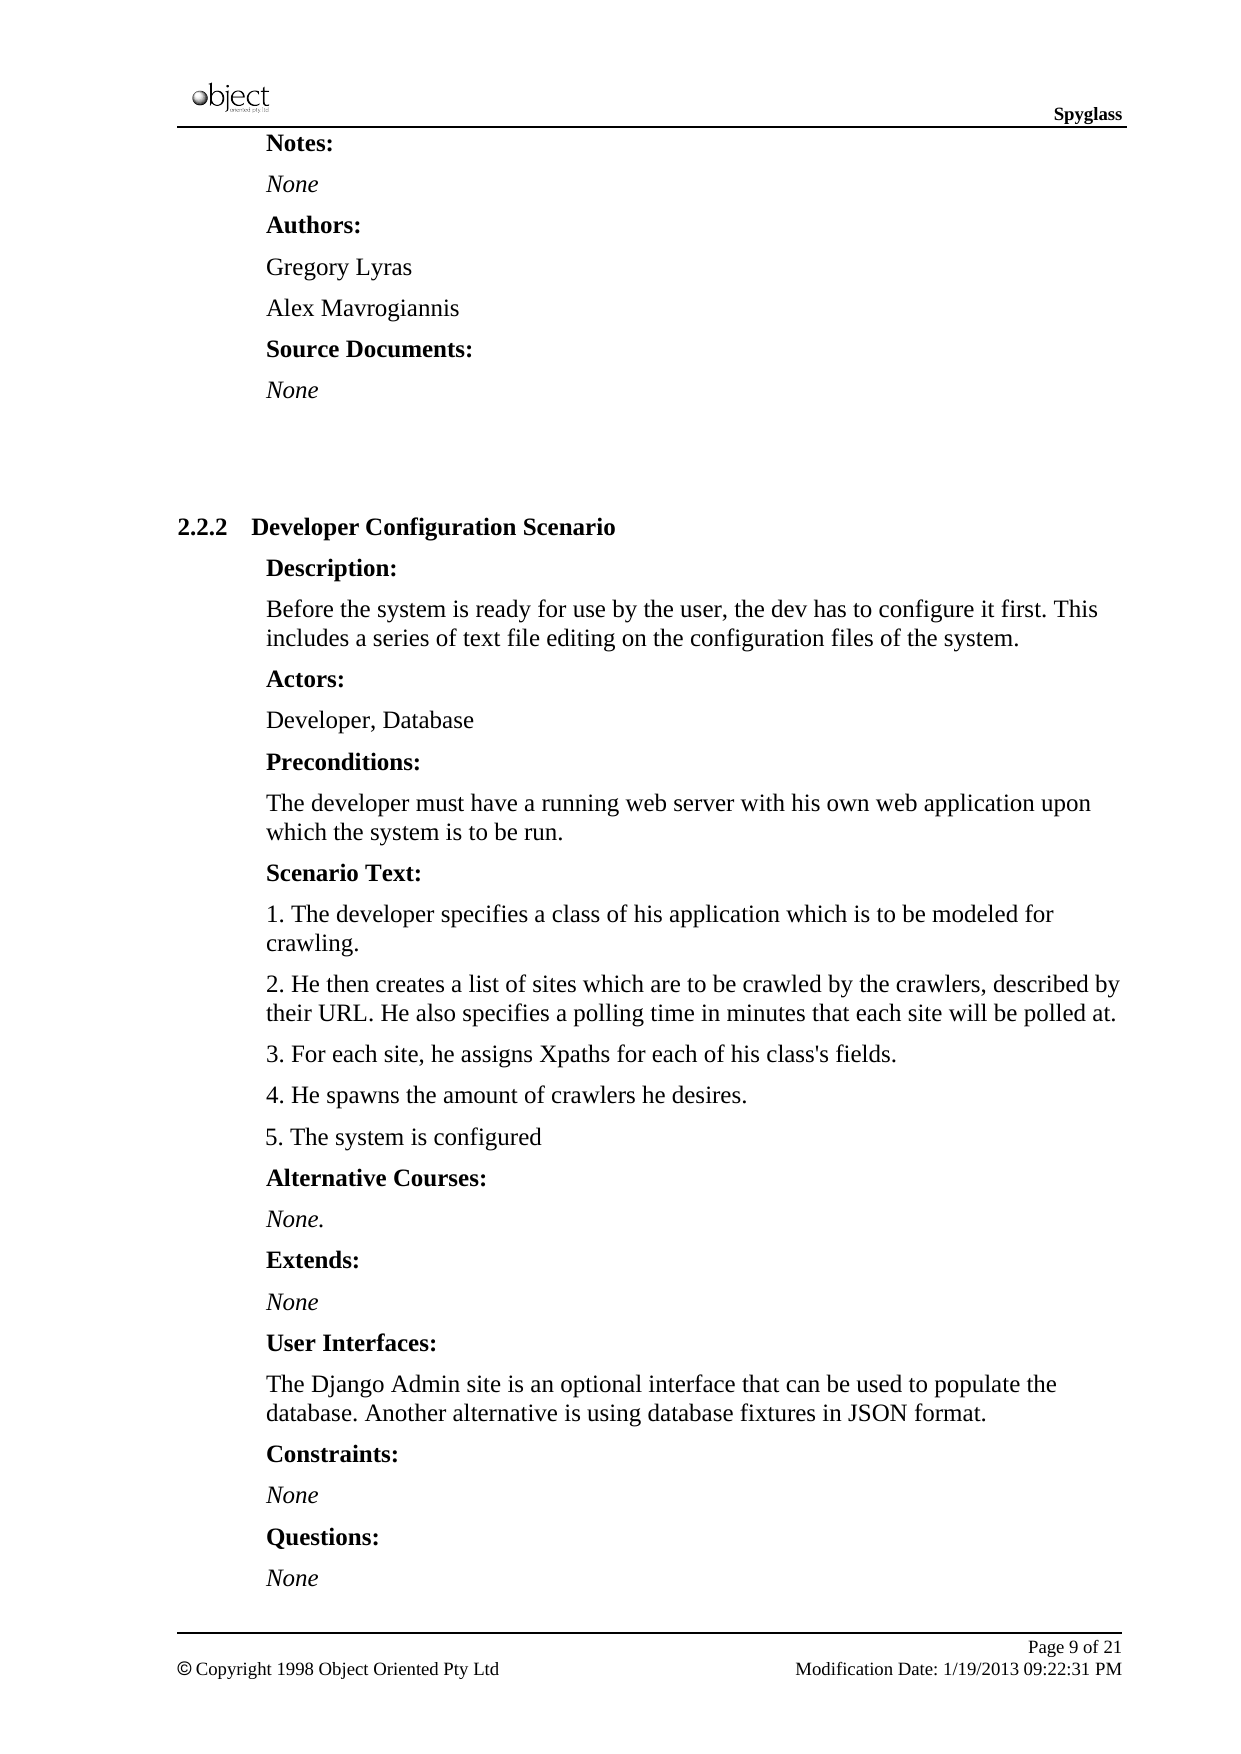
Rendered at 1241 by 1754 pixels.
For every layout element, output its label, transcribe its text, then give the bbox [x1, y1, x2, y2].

text Alternative Courses: [266, 1163, 1122, 1192]
text Developer, Database [266, 705, 1122, 734]
text 5. The system is configured [177, 1122, 1122, 1150]
text Questions: [266, 1522, 1122, 1550]
text 3. For each site, he assigns Xpaths for each of his class's fields. [266, 1039, 1122, 1068]
text None [266, 1563, 1122, 1592]
text None [266, 1480, 1122, 1509]
text 1. The developer specifies a class of his application which is to be modeled for crawling. [266, 899, 1122, 957]
text Before the system is ready for use by the user, the dev has to configure it first. This includes a series of text file editing on the configuration files of the system. [266, 594, 1122, 652]
text The developer must have a running web server with his own web application upon which the system is to be run. [266, 788, 1122, 845]
text Notes: [266, 128, 1122, 157]
text 4. He spawns the amount of crawlers he desires. [266, 1080, 1122, 1109]
text Constraints: [266, 1439, 1122, 1468]
text Description: [266, 553, 1122, 582]
text 2. He then creates a list of sites which are to be crawled by the crawlers, described by their URL. He also specifies a polling time in minutes that each site will be polled at. [266, 969, 1122, 1027]
text Scenario Text: [266, 858, 1122, 887]
text Alex Mavrogiannis [266, 293, 1122, 322]
text None [266, 169, 1122, 198]
text The Django Admin site is an optional interface that can be used to populate the database. Another alternative is using database fixtures in JSON format. [266, 1369, 1122, 1427]
text None [266, 375, 1122, 404]
text None. [266, 1204, 1122, 1233]
subtitle Developer Configuration Scenario [177, 512, 1122, 540]
text User Interfaces: [266, 1328, 1122, 1357]
text Authors: [266, 210, 1122, 239]
text None [266, 1287, 1122, 1315]
text Source Documents: [266, 334, 1122, 363]
text Actors: [266, 664, 1122, 693]
text Extends: [266, 1245, 1122, 1274]
text Gregory Lyras [266, 252, 1122, 280]
text Preconditions: [266, 747, 1122, 775]
